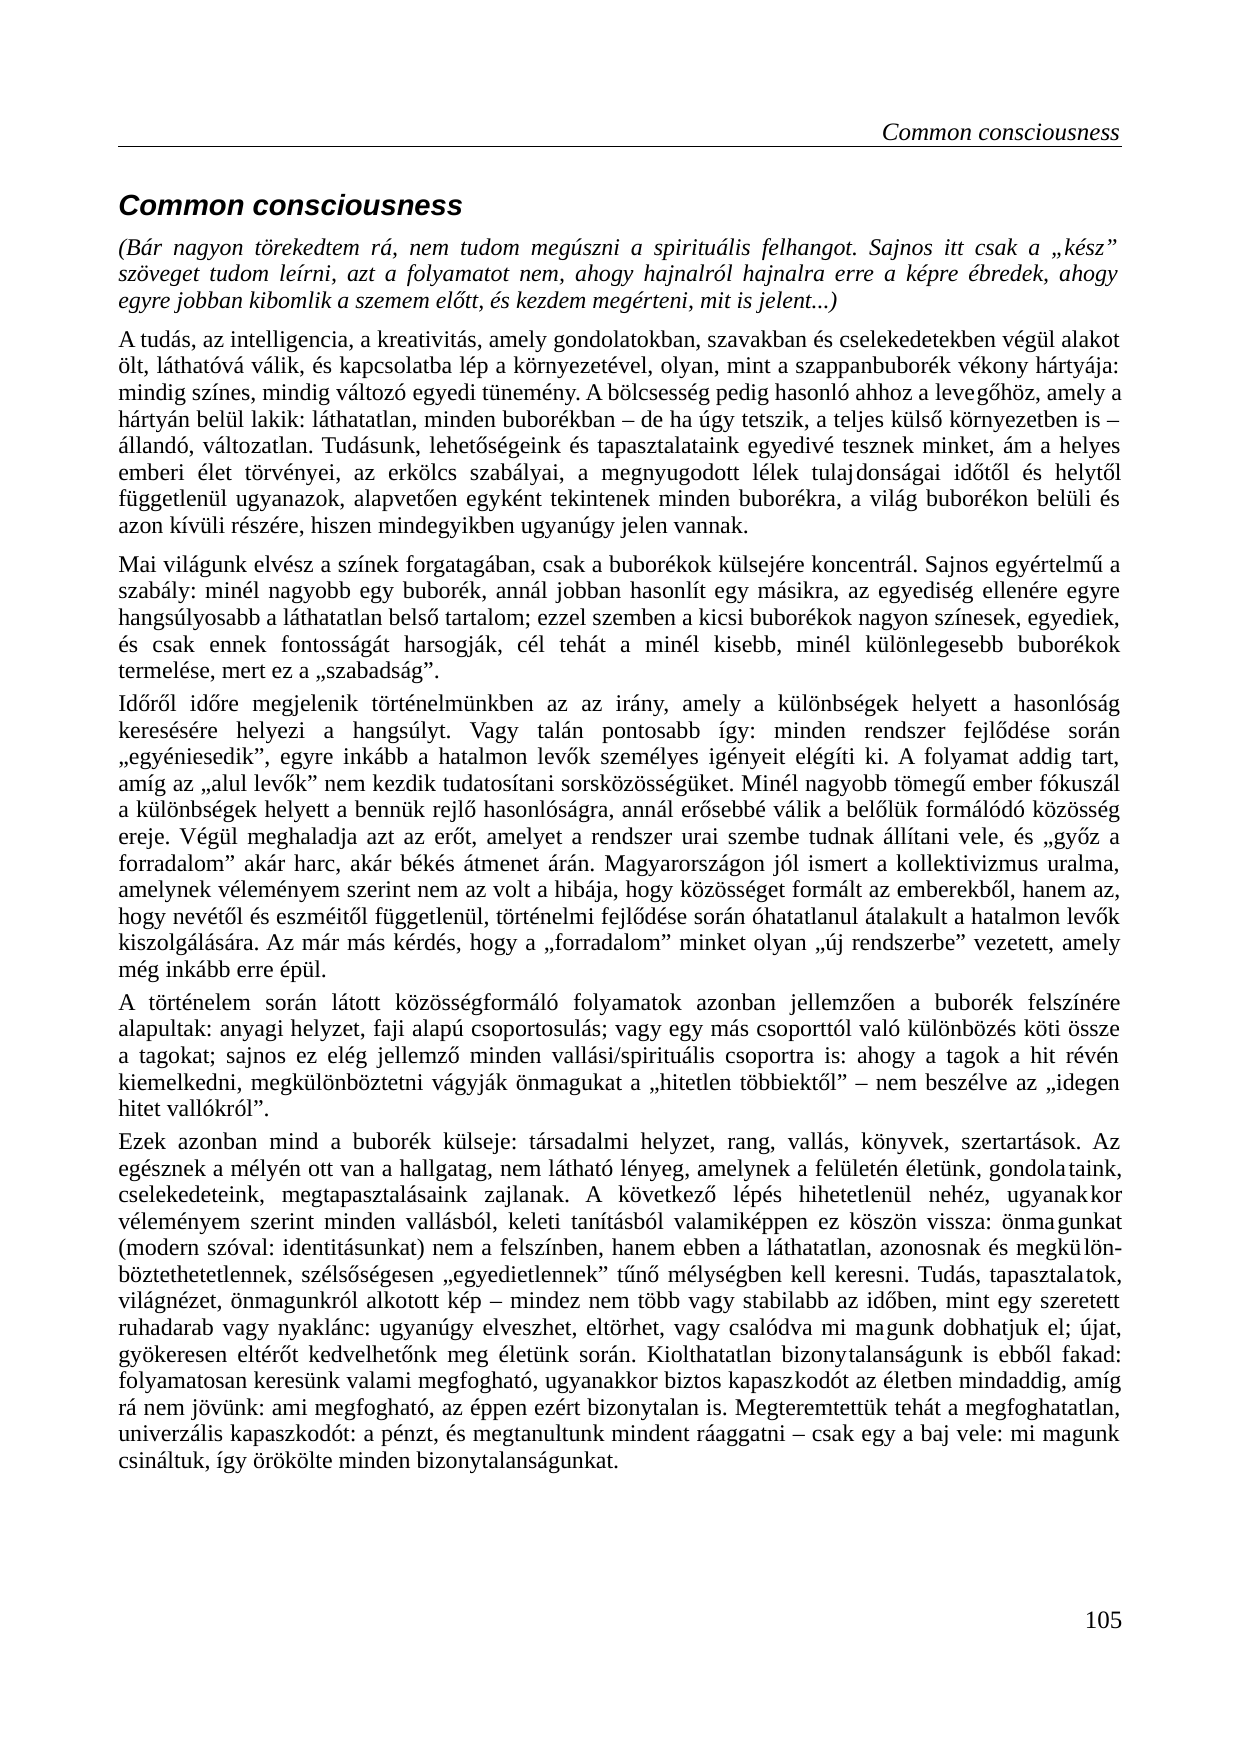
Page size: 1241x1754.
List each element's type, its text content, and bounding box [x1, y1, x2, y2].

text Mai világunk elvész a színek forgatagában, csak a buborékok külsejére koncentrál. Sajnos egyértelmű a szabály: minél nagyobb egy buborék, annál jobban hasonlít egy másikra, az egyediség ellenére egyre hangsúlyosabb a láthatatlan belső tartalom; ezzel szemben a kicsi buborékok nagyon színesek, egyediek, és csak ennek fontosságát harsogják, cél tehát a minél kisebb, minél különlegesebb buborékok termelése, mert ez a „szabadság”. [118, 551, 1122, 684]
text (Bár nagyon törekedtem rá, nem tudom megúszni a spirituális felhangot. Sajnos itt csak a „kész” szöveget tudom leírni, azt a folyamatot nem, ahogy hajnalról hajnalra erre a képre ébredek, ahogy egyre jobban kibomlik a szemem előtt, és kezdem megérteni, mit is jelent...) [118, 234, 1122, 313]
text A történelem során látott közösségformáló folyamatok azonban jellemzően a buborék felszínére alapultak: anyagi helyzet, faji alapú csoportosulás; vagy egy más csoporttól való különbözés köti össze a tagokat; sajnos ez elég jellemző minden vallási/spirituális csoportra is: ahogy a tagok a hit révén kiemelkedni, megkülönböztetni vágyják önmagukat a „hitetlen többiektől” – nem beszélve az „idegen hitet vallókról”. [118, 989, 1122, 1122]
text Időről időre megjelenik történelmünkben az az irány, amely a különbségek helyett a hasonlóság keresésére helyezi a hangsúlyt. Vagy talán pontosabb így: minden rendszer fejlődése során „egyéniesedik”, egyre inkább a hatalmon levők személyes igényeit elégíti ki. A folyamat addig tart, amíg az „alul levők” nem kezdik tudatosítani sorsközösségüket. Minél nagyobb tömegű ember fókuszál a különbségek helyett a bennük rejlő hasonlóságra, annál erősebbé válik a belőlük formálódó közösség ereje. Végül meghaladja azt az erőt, amelyet a rendszer urai szembe tudnak állítani vele, és „győz a forradalom” akár harc, akár békés átmenet árán. Magyarországon jól ismert a kollektivizmus uralma, amelynek véleményem szerint nem az volt a hibája, hogy közösséget formált az emberekből, hanem az, hogy nevétől és eszméitől függetlenül, történelmi fejlődése során óhatatlanul átalakult a hatalmon levők kiszolgálására. Az már más kérdés, hogy a „forradalom” minket olyan „új rendszerbe” vezetett, amely még inkább erre épül. [118, 690, 1122, 982]
text Ezek azonban mind a buborék külseje: társadalmi helyzet, rang, vallás, könyvek, szertartások. Az egésznek a mélyén ott van a hallgatag, nem látható lényeg, amelynek a felületén életünk, gondola­taink, cselekedeteink, megtapasztalásaink zajlanak. A következő lépés hihetetlenül nehéz, ugyanak­kor véleményem szerint minden vallásból, keleti tanításból valamiképpen ez köszön vissza: önma­gun­kat (modern szóval: identitásunkat) nem a felszínben, hanem ebben a láthatatlan, azonosnak és megkü­lön­böztethetetlennek, szélsőségesen „egyedietlennek” tűnő mélységben kell keresni. Tudás, tapasztala­tok, világnézet, önmagunkról alkotott kép – mindez nem több vagy stabilabb az időben, mint egy szeretett ruhadarab vagy nyaklánc: ugyanúgy elveszhet, eltörhet, vagy csalódva mi ma­gunk dob­hatjuk el; újat, gyökeresen eltérőt kedvelhetőnk meg életünk során. Kiolthatatlan bizony­talanságunk is ebből fakad: folyamatosan keresünk valami megfogható, ugyanakkor biztos kapasz­ko­dót az életben mindaddig, amíg rá nem jövünk: ami megfogható, az éppen ezért bizonytalan is. Megteremtettük tehát a megfoghatatlan, univerzális kapaszkodót: a pénzt, és megtanultunk mindent ráaggatni – csak egy a baj vele: mi magunk csináltuk, így örökölte minden bizonytalanságunkat. [118, 1128, 1122, 1473]
subtitle Common consciousness [118, 189, 1122, 221]
text A tudás, az intelligencia, a kreativitás, amely gondolatokban, szavakban és cselekedetekben végül alakot ölt, láthatóvá válik, és kapcsolatba lép a környezetével, olyan, mint a szappanbuborék vékony hártyája: mindig színes, mindig változó egyedi tünemény. A bölcsesség pedig hasonló ahhoz a leve­gőhöz, amely a hártyán belül lakik: láthatatlan, minden buborékban – de ha úgy tetszik, a teljes külső környezetben is – állandó, változatlan. Tudásunk, lehetőségeink és tapasztalataink egyedivé tesznek minket, ám a helyes emberi élet törvényei, az erkölcs szabályai, a megnyugodott lélek tulaj­donságai időtől és helytől függetlenül ugyanazok, alapvetően egyként tekintenek minden buborékra, a világ buborékon belüli és azon kívüli részére, hiszen mindegyikben ugyanúgy jelen vannak. [118, 326, 1122, 538]
